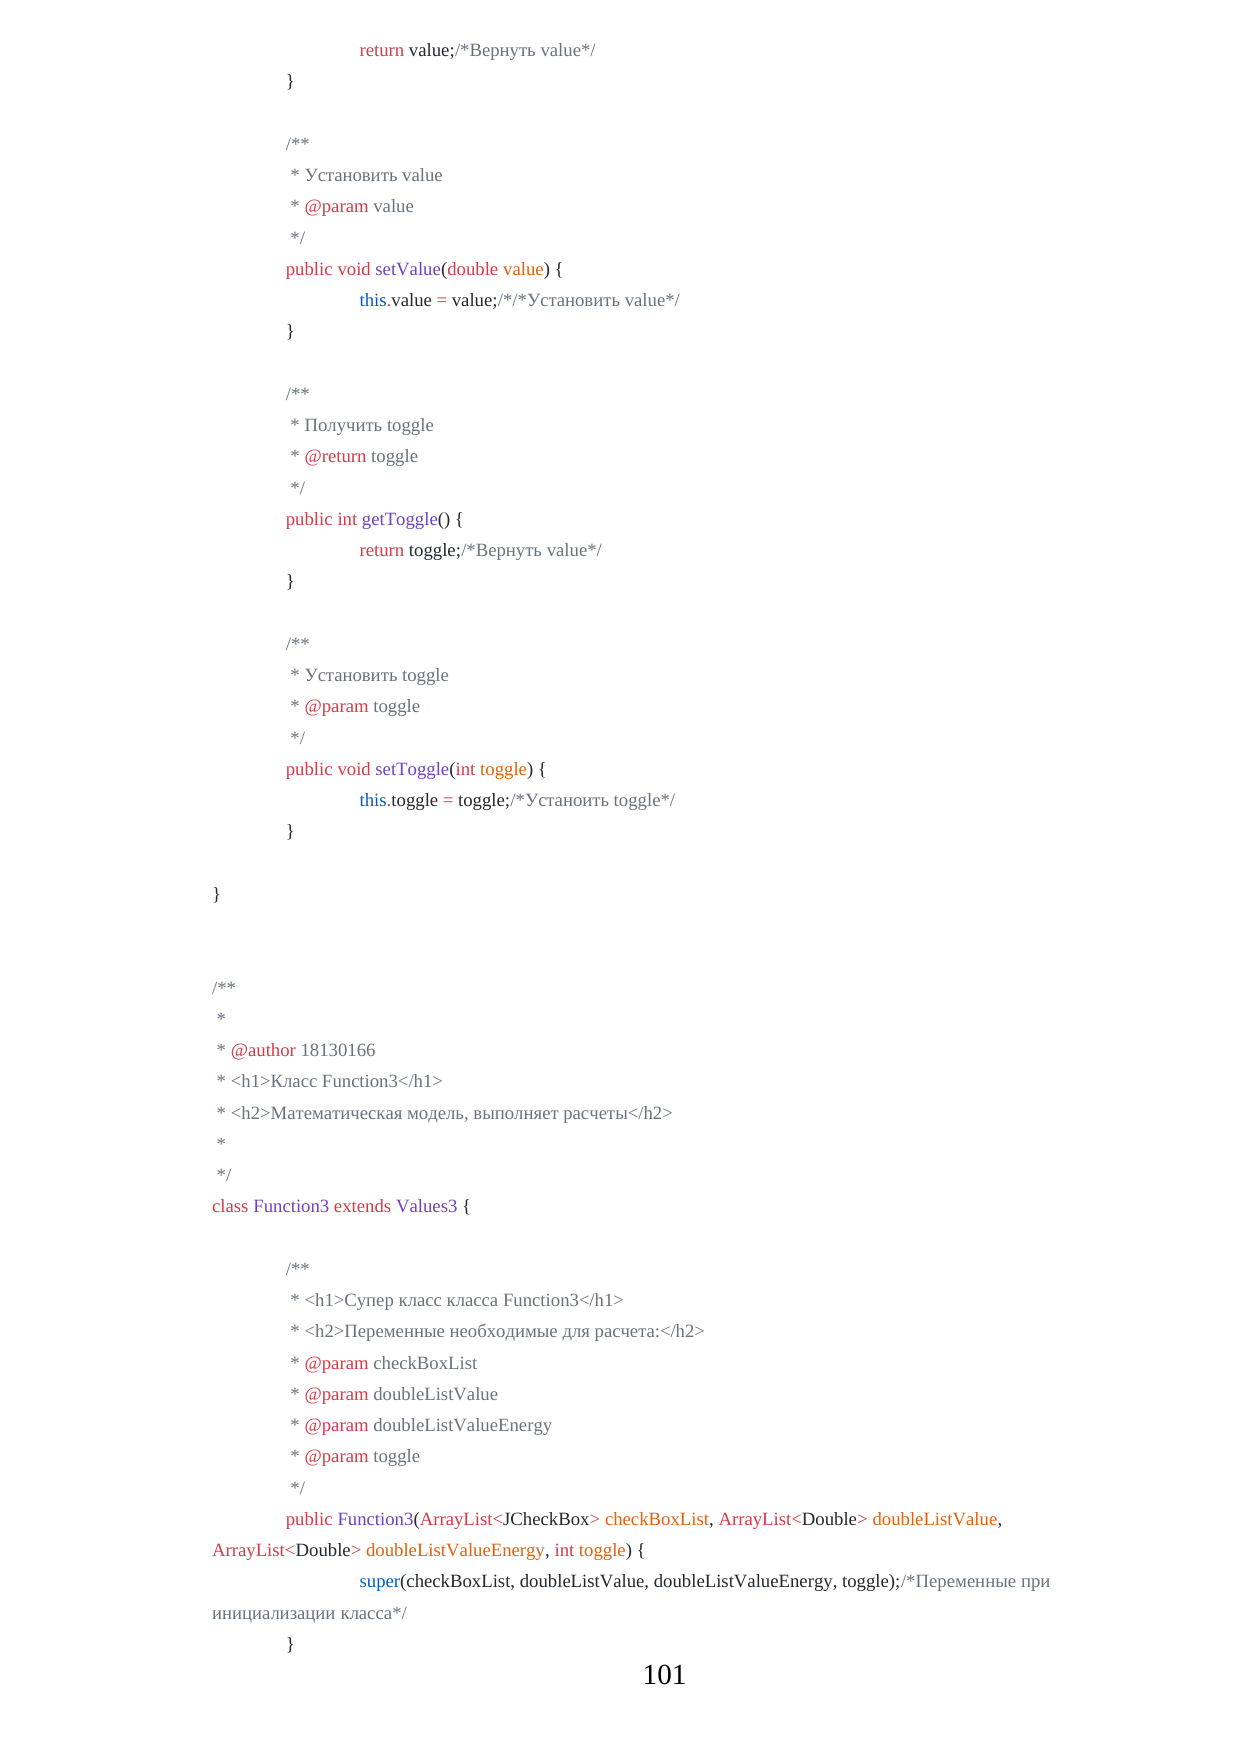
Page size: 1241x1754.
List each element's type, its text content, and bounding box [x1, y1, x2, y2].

table_cell * <h2>Переменные необходимые для расчета:</h2> [196, 1311, 1152, 1342]
table_cell [118, 717, 196, 748]
table_cell this.toggle = toggle;/*Устаноить toggle*/ [196, 780, 1152, 811]
table_cell [118, 623, 196, 654]
table_cell [118, 1061, 196, 1092]
table_cell super(checkBoxList, doubleListValue, doubleListValueEnergy, toggle);/*Переменные при инициализации класса*/ [196, 1561, 1152, 1623]
table_cell } [196, 1623, 1152, 1654]
table_cell [118, 873, 196, 904]
table_cell [118, 592, 196, 623]
table_cell [118, 186, 196, 217]
table_cell [118, 561, 196, 592]
table_cell /** [196, 967, 1152, 998]
table_cell [118, 1498, 196, 1561]
table_cell * [196, 998, 1152, 1029]
table_cell [118, 467, 196, 498]
table_cell public void setValue(double value) { [196, 248, 1152, 279]
table_cell * Получить toggle [196, 405, 1152, 436]
table_cell [118, 905, 196, 967]
table_cell [118, 1311, 196, 1342]
table_cell [118, 1217, 196, 1248]
table_cell [118, 1155, 196, 1186]
table_cell * @param value [196, 186, 1152, 217]
table_cell [196, 842, 1152, 873]
table_cell return value;/*Вернуть value*/ [196, 30, 1152, 61]
table_cell /** [196, 1248, 1152, 1279]
table_cell [196, 342, 1152, 373]
table_cell [118, 1123, 196, 1154]
table_cell } [196, 311, 1152, 342]
table_cell [118, 280, 196, 311]
table_cell this.value = value;/*/*Установить value*/ [196, 280, 1152, 311]
table_cell [118, 1186, 196, 1217]
table_cell [118, 123, 196, 154]
table_cell * [196, 1123, 1152, 1154]
table_cell [118, 405, 196, 436]
table_cell */ [196, 1467, 1152, 1498]
table_cell [118, 30, 196, 61]
table_cell */ [196, 467, 1152, 498]
table_cell } [196, 811, 1152, 842]
table_cell class Function3 extends Values3 { [196, 1186, 1152, 1217]
table_cell [118, 686, 196, 717]
table_cell [196, 905, 1152, 967]
table_cell */ [196, 1155, 1152, 1186]
table_cell * <h1>Супер класс класса Function3</h1> [196, 1280, 1152, 1311]
table_cell } [196, 61, 1152, 92]
table_cell * @param doubleListValue [196, 1373, 1152, 1404]
table_cell [118, 498, 196, 529]
table_cell * @param toggle [196, 686, 1152, 717]
table_cell /** [196, 373, 1152, 404]
table_cell [118, 92, 196, 123]
table_cell * Установить toggle [196, 655, 1152, 686]
table_cell [118, 842, 196, 873]
table_cell [118, 1030, 196, 1061]
table_cell [118, 436, 196, 467]
table_cell [118, 811, 196, 842]
table_cell * @return toggle [196, 436, 1152, 467]
table_cell [118, 1467, 196, 1498]
table_cell * @author 18130166 [196, 1030, 1152, 1061]
table_cell [118, 1373, 196, 1404]
table_cell [118, 1342, 196, 1373]
table_cell [118, 1092, 196, 1123]
table_cell [118, 373, 196, 404]
table_cell [118, 1405, 196, 1436]
table_cell [118, 342, 196, 373]
table_cell } [196, 873, 1152, 904]
table_cell [118, 1248, 196, 1279]
table_cell * <h1>Класс Function3</h1> [196, 1061, 1152, 1092]
table_cell [196, 592, 1152, 623]
table_cell return toggle;/*Вернуть value*/ [196, 530, 1152, 561]
table_cell /** [196, 123, 1152, 154]
table_cell /** [196, 623, 1152, 654]
table_cell [196, 92, 1152, 123]
table_cell [196, 1217, 1152, 1248]
table_cell public int getToggle() { [196, 498, 1152, 529]
table_cell [118, 61, 196, 92]
table_cell [118, 998, 196, 1029]
table_cell * @param doubleListValueEnergy [196, 1405, 1152, 1436]
table_cell [118, 967, 196, 998]
table_cell * <h2>Математическая модель, выполняет расчеты</h2> [196, 1092, 1152, 1123]
table_cell [118, 1561, 196, 1623]
table_cell [118, 217, 196, 248]
table_cell [118, 530, 196, 561]
table_cell [118, 748, 196, 779]
table_cell public Function3(ArrayList<JCheckBox> checkBoxList, ArrayList<Double> doubleListValue, ArrayList<Double> doubleListValueEnergy, int toggle) { [196, 1498, 1152, 1561]
table_cell [118, 311, 196, 342]
table_cell [118, 655, 196, 686]
table_cell */ [196, 217, 1152, 248]
table_cell public void setToggle(int toggle) { [196, 748, 1152, 779]
table_cell * Установить value [196, 155, 1152, 186]
table_cell [118, 1280, 196, 1311]
table_cell [118, 780, 196, 811]
table_cell [118, 155, 196, 186]
table_cell * @param checkBoxList [196, 1342, 1152, 1373]
table_cell [118, 1623, 196, 1654]
table_cell [118, 1436, 196, 1467]
table_cell [118, 248, 196, 279]
table_cell } [196, 561, 1152, 592]
table_cell */ [196, 717, 1152, 748]
table_cell * @param toggle [196, 1436, 1152, 1467]
